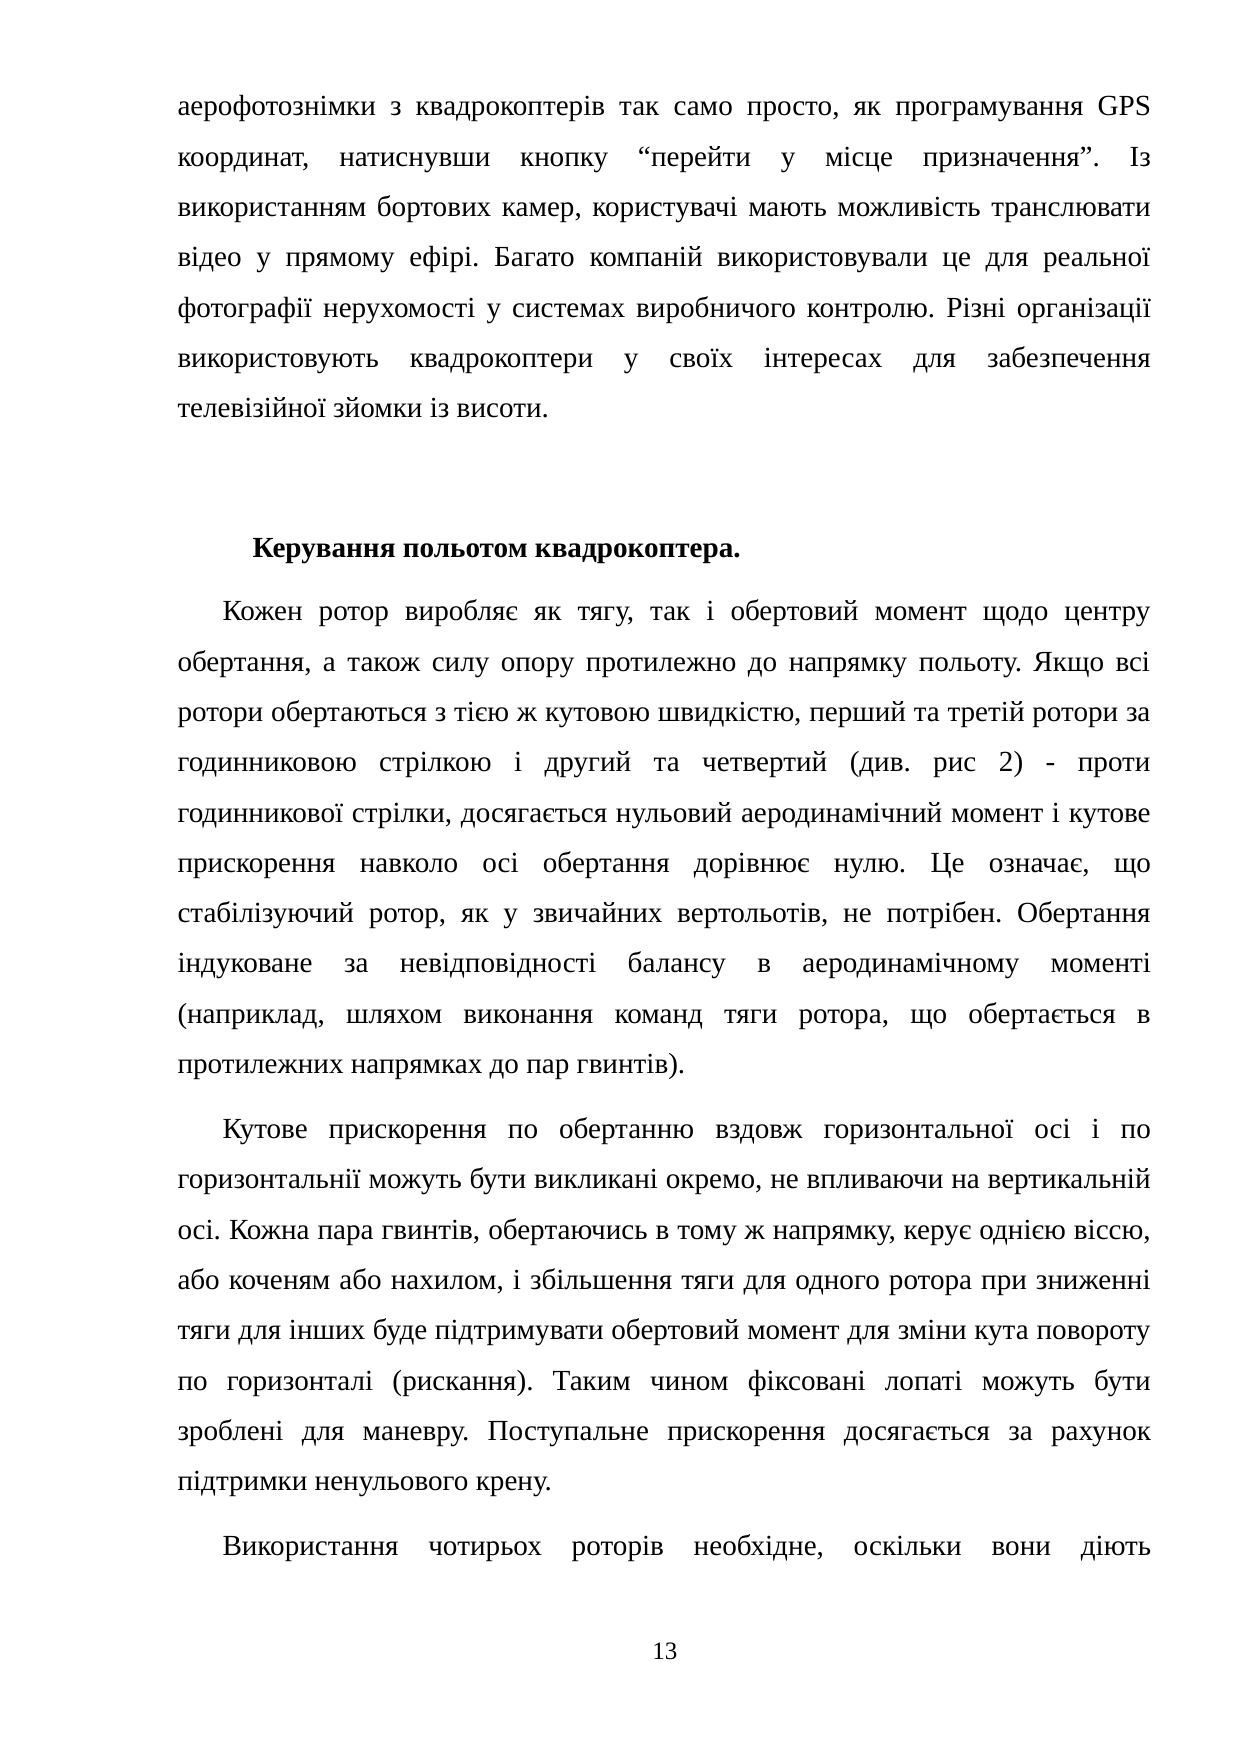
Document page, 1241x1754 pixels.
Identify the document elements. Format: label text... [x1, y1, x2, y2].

text Використання чотирьох роторів необхідне, оскільки вони діють [177, 1528, 1152, 1562]
text аерофотознімки з квадрокоптерів так само просто, як програмування GPS координат, натиснувши кнопку “перейти у місце призначення”. Із використанням бортових камер, користувачі мають можливість транслювати відео у прямому ефірі. Багато компаній використовували це для реальної фотографії нерухомості у системах виробничого контролю. Різні організації використовують квадрокоптери у своїх інтересах для забезпечення телевізійної зйомки із висоти. [177, 88, 1152, 424]
text Кутове прискорення по обертанню вздовж горизонтальної осі і по горизонтальнії можуть бути викликані окремо, не впливаючи на вертикальній осі. Кожна пара гвинтів, обертаючись в тому ж напрямку, керує однією віссю, або коченям або нахилом, і збільшення тяги для одного ротора при зниженні тяги для інших буде підтримувати обертовий момент для зміни кута повороту по горизонталі (рискання). Таким чином фіксовані лопаті можуть бути зроблені для маневру. Поступальне прискорення досягається за рахунок підтримки ненульового крену. [177, 1111, 1152, 1497]
subtitle Керування польотом квадрокоптера. [177, 531, 1152, 564]
text Кожен ротор виробляє як тягу, так і обертовий момент щодо центру обертання, а також силу опору протилежно до напрямку польоту. Якщо всі ротори обертаються з тією ж кутовою швидкістю, перший та третій ротори за годинниковою стрілкою і другий та четвертий (див. рис 2) - проти годинникової стрілки, досягається нульовий аеродинамічний момент і кутове прискорення навколо осі обертання дорівнює нулю. Це означає, що стабілізуючий ротор, як у звичайних вертольотів, не потрібен. Обертання індуковане за невідповідності балансу в аеродинамічному моменті (наприклад, шляхом виконання команд тяги ротора, що обертається в протилежних напрямках до пар гвинтів). [177, 593, 1152, 1080]
